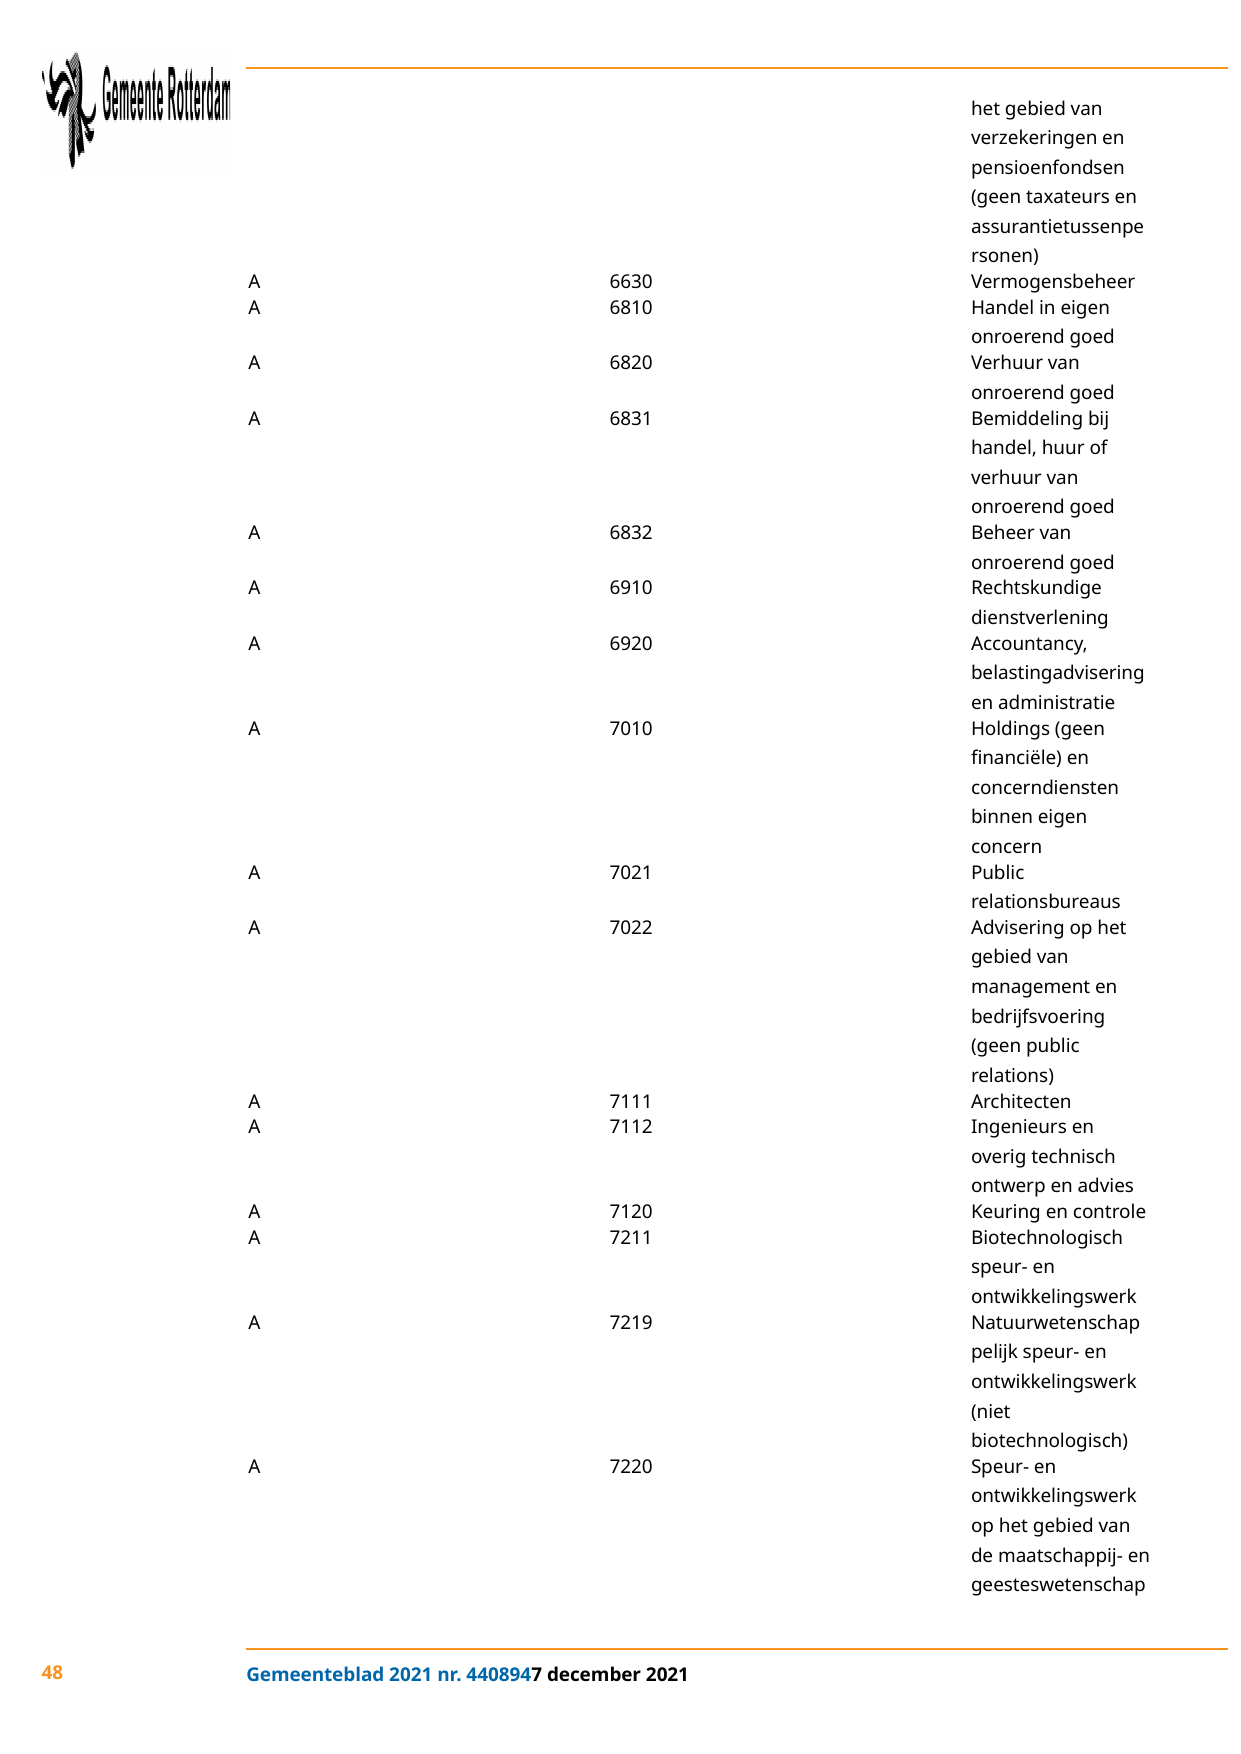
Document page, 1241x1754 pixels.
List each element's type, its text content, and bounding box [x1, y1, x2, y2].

table_cell 6910 [609, 575, 971, 630]
table_cell Biotechnologisch speur- en ontwikkelingswerk [971, 1224, 1152, 1309]
table_cell A [248, 1453, 609, 1597]
table_cell 7211 [609, 1224, 971, 1309]
table_cell Vermogensbeheer [971, 269, 1152, 294]
table_cell Holdings (geen financiële) en concerndiensten binnen eigen concern [971, 715, 1152, 859]
table_cell 7220 [609, 1453, 971, 1597]
table_cell Accountancy, belastingadvisering en administratie [971, 630, 1152, 715]
table_cell 6831 [609, 405, 971, 519]
table_cell A [248, 715, 609, 859]
table_cell Handel in eigen onroerend goed [971, 294, 1152, 349]
table_cell A [248, 914, 609, 1088]
table_cell A [248, 1088, 609, 1113]
table_cell 7022 [609, 914, 971, 1088]
table_cell het gebied van verzekeringen en pensioenfondsen (geen taxateurs en assurantietussenpersonen) [971, 95, 1152, 268]
table_cell A [248, 294, 609, 349]
table_cell 7111 [609, 1088, 971, 1113]
table_cell 7120 [609, 1199, 971, 1224]
table_cell Natuurwetenschappelijk speur- en ontwikkelingswerk (niet biotechnologisch) [971, 1309, 1152, 1453]
table_cell 7021 [609, 859, 971, 914]
table_cell 6820 [609, 350, 971, 405]
table_cell Advisering op het gebied van management en bedrijfsvoering (geen public relations) [971, 914, 1152, 1088]
table_cell Bemiddeling bij handel, huur of verhuur van onroerend goed [971, 405, 1152, 519]
table_cell Architecten [971, 1088, 1152, 1113]
table_cell A [248, 859, 609, 914]
picture [41, 47, 231, 172]
table_cell 6810 [609, 294, 971, 349]
table_cell 7010 [609, 715, 971, 859]
table_cell A [248, 575, 609, 630]
table_cell Ingenieurs en overig technisch ontwerp en advies [971, 1114, 1152, 1198]
table_cell 6832 [609, 519, 971, 574]
table_cell Verhuur van onroerend goed [971, 350, 1152, 405]
table_cell Rechtskundige dienstverlening [971, 575, 1152, 630]
table_cell A [248, 1224, 609, 1309]
table_cell [609, 95, 971, 268]
table_cell 6630 [609, 269, 971, 294]
table_cell Public relationsbureaus [971, 859, 1152, 914]
table_cell 7112 [609, 1114, 971, 1198]
table_cell A [248, 350, 609, 405]
table_cell A [248, 1309, 609, 1453]
table_cell 6920 [609, 630, 971, 715]
table_cell Beheer van onroerend goed [971, 519, 1152, 574]
table_cell Keuring en controle [971, 1199, 1152, 1224]
table_cell 7219 [609, 1309, 971, 1453]
table_cell A [248, 269, 609, 294]
table_cell A [248, 630, 609, 715]
table_cell A [248, 1199, 609, 1224]
table_cell A [248, 519, 609, 574]
table_cell A [248, 405, 609, 519]
table_cell Speur- en ontwikkelingswerk op het gebied van de maatschappij- en geesteswetenschap [971, 1453, 1152, 1597]
table_cell A [248, 1114, 609, 1198]
table_cell [248, 95, 609, 268]
